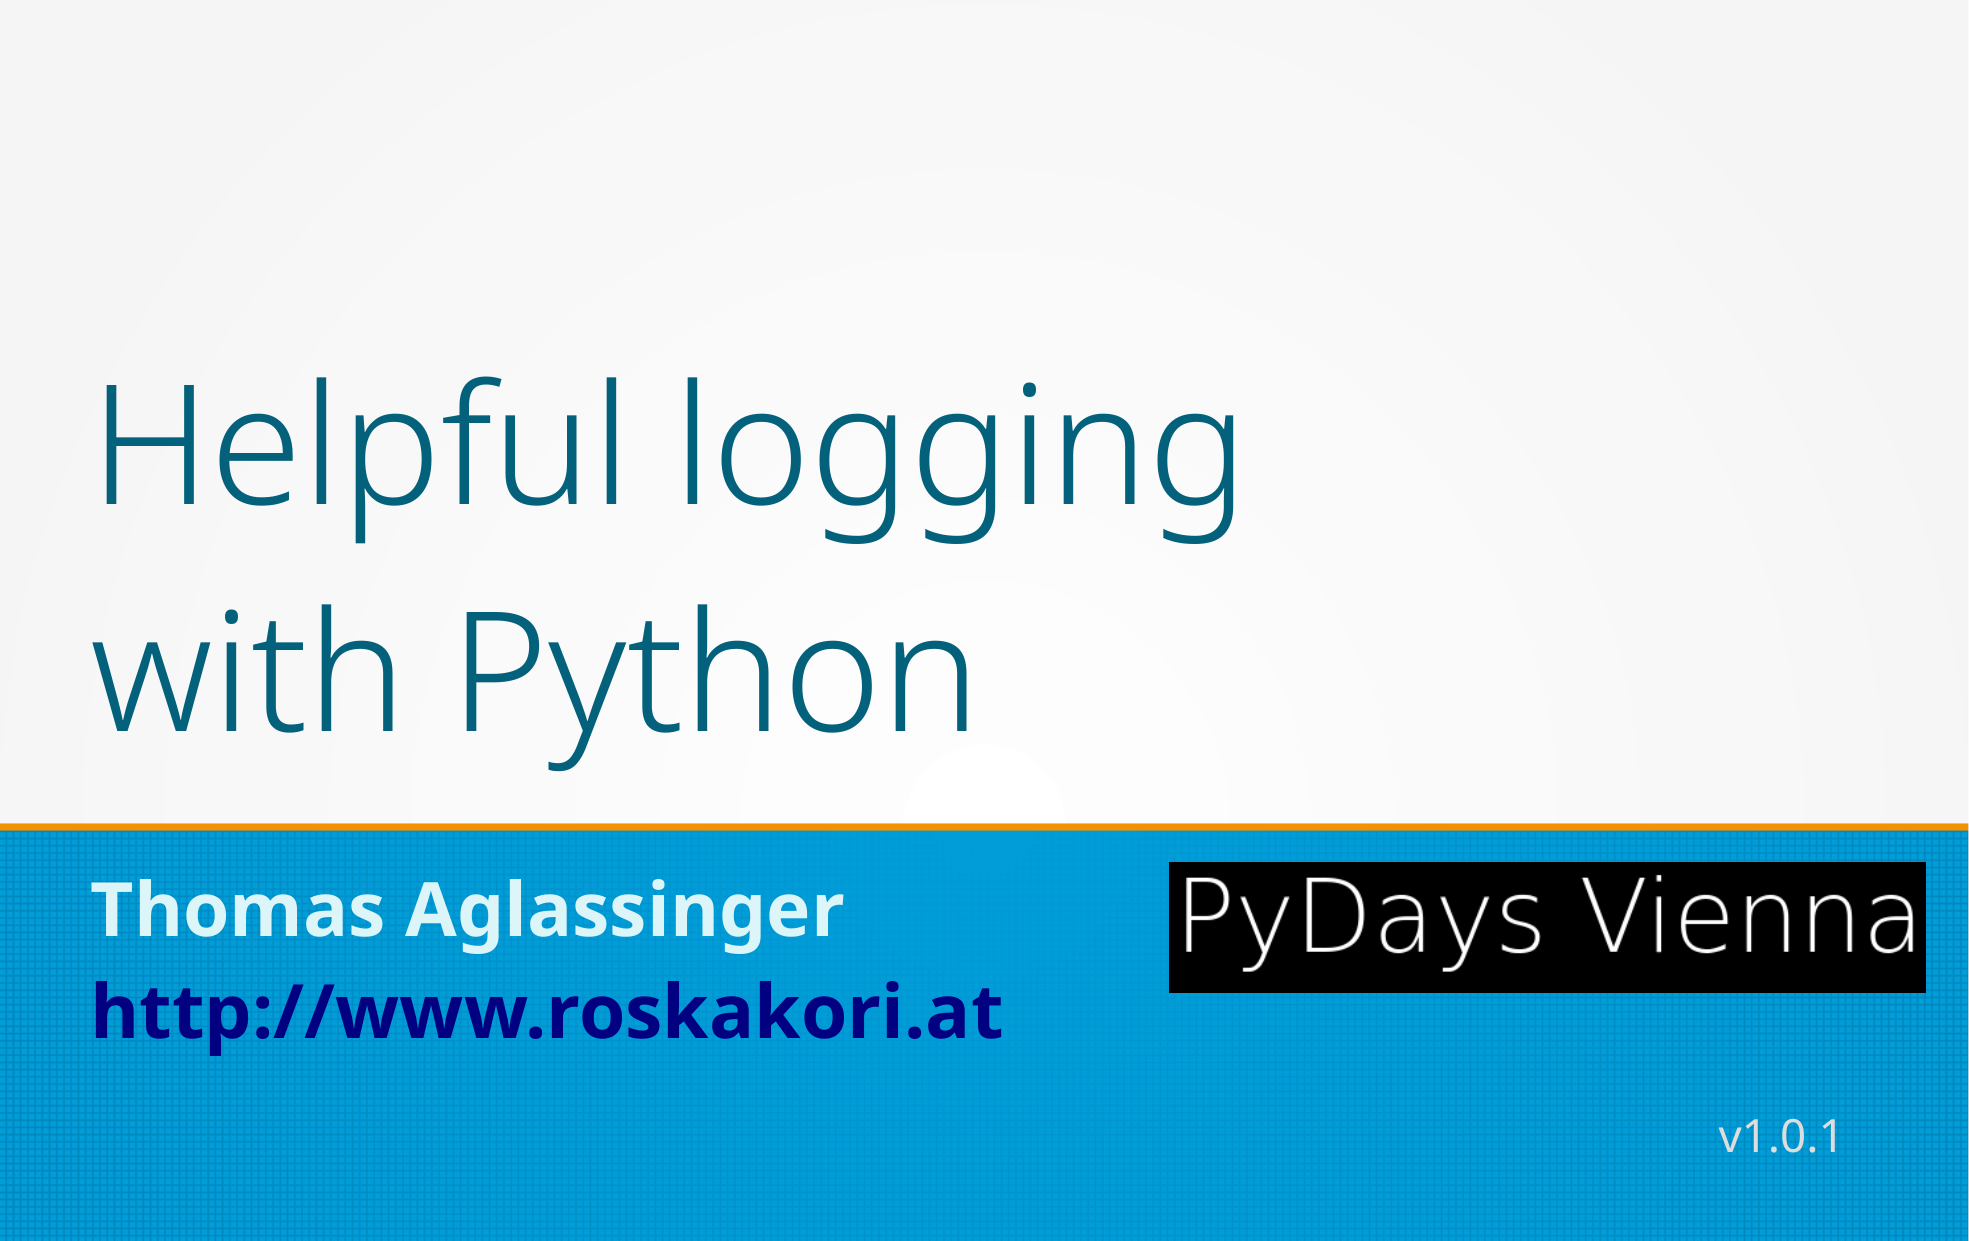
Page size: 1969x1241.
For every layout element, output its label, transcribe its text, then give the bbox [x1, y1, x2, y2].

subtitle Thomas Aglassinger http://www.roskakori.at [90, 855, 1861, 1111]
title Helpful logging with Python [90, 49, 1862, 781]
text_box v1.0.1 [1712, 1075, 1897, 1194]
picture [0, 0, 1969, 830]
picture [1170, 863, 1925, 992]
